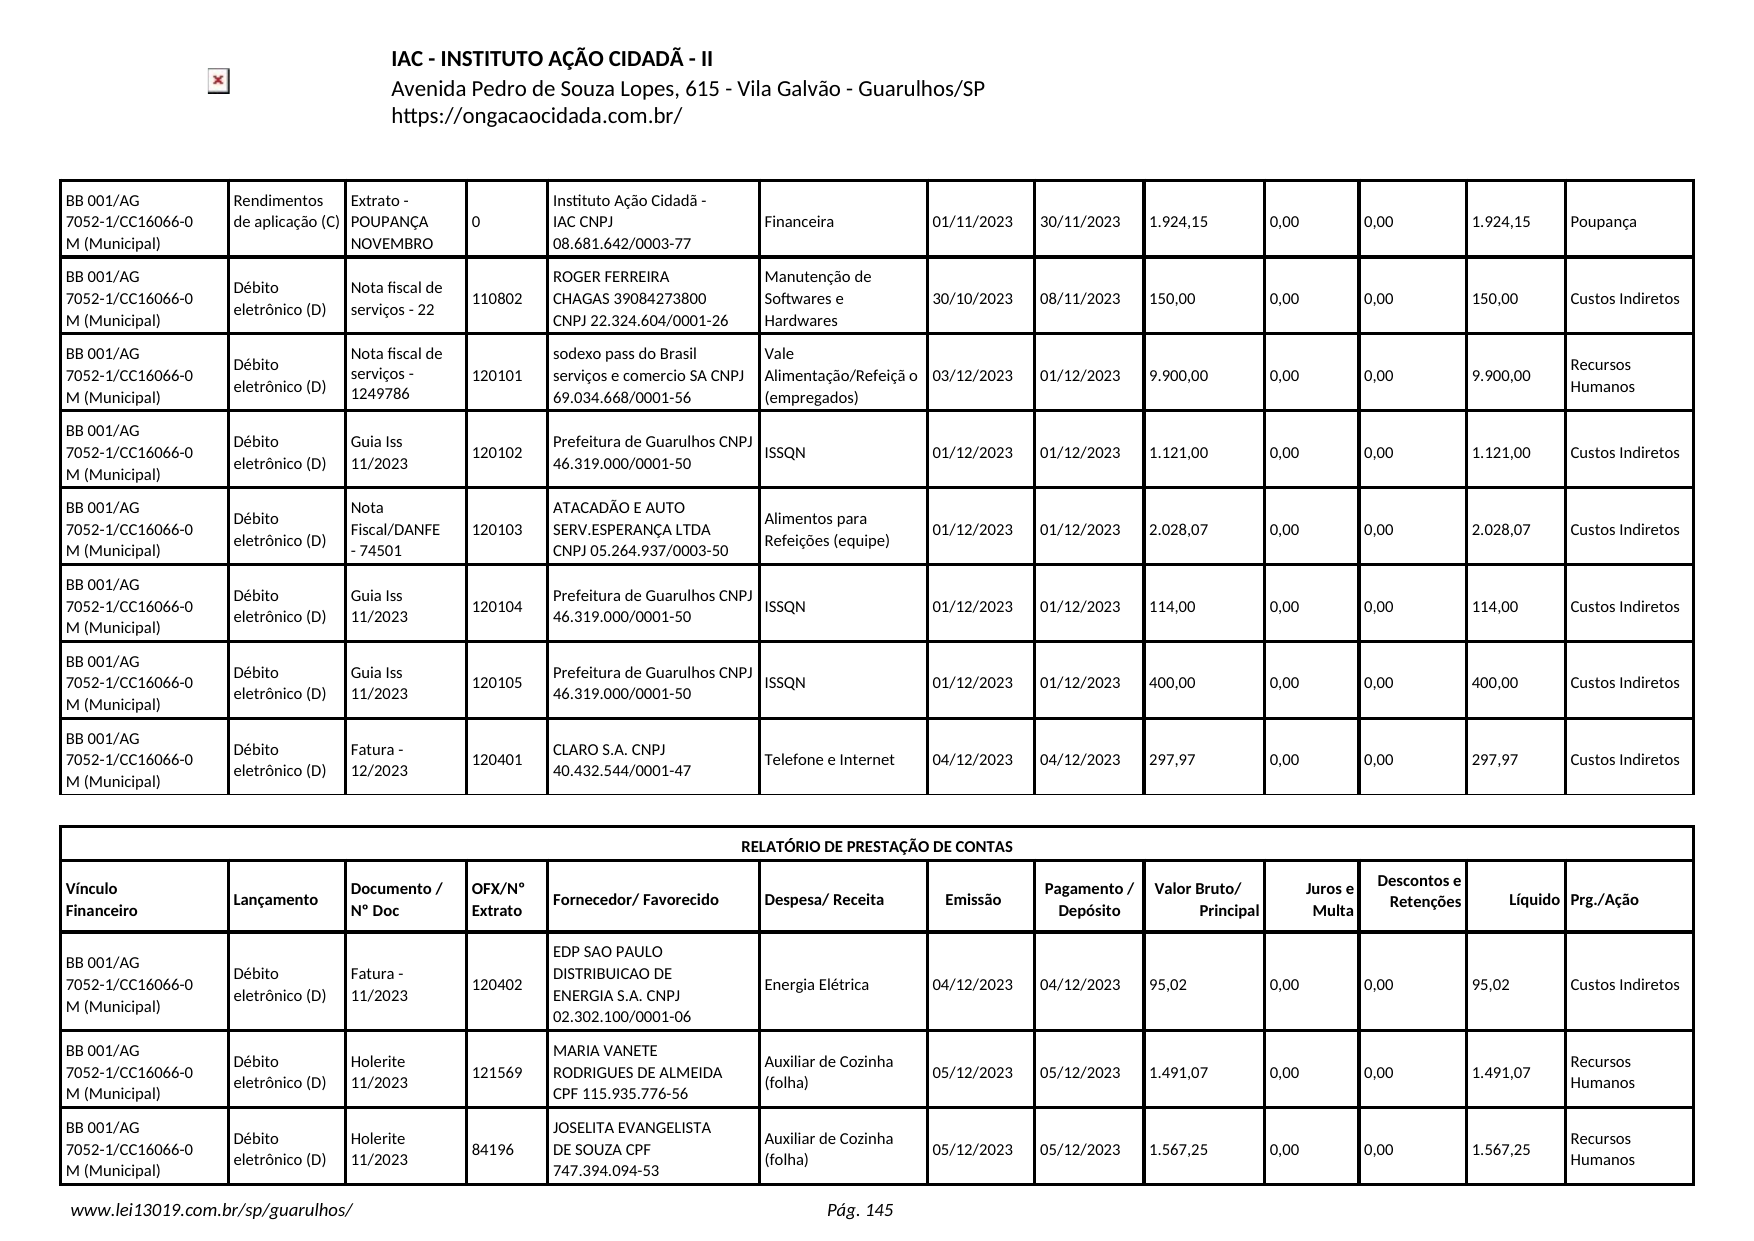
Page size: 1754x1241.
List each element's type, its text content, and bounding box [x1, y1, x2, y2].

table_cell Custos Indiretos [1567, 720, 1692, 793]
table_cell Débito eletrônico (D) [230, 412, 344, 486]
table_cell Débito eletrônico (D) [230, 643, 344, 717]
table_cell 0,00 [1266, 934, 1357, 1029]
table_cell 01/12/2023 [1036, 335, 1142, 409]
table_cell 05/12/2023 [929, 1109, 1033, 1183]
table_cell 04/12/2023 [1036, 934, 1142, 1029]
table_cell BB 001/AG 7052-1/CC16066-0 M (Municipal) [62, 412, 227, 486]
table_cell 0,00 [1361, 934, 1465, 1029]
table_cell ATACADÃO E AUTO SERV.ESPERANÇA LTDA CNPJ 05.264.937/0003-50 [549, 489, 758, 563]
table_cell EDP SAO PAULO DISTRIBUICAO DE ENERGIA S.A. CNPJ 02.302.100/0001-06 [549, 934, 758, 1029]
table_cell Prg./Ação [1567, 862, 1692, 930]
table_cell Rendimentos de aplicação (C) [230, 182, 344, 255]
table_cell Holerite 11/2023 [347, 1109, 465, 1183]
table_cell Custos Indiretos [1567, 412, 1692, 486]
table_cell 120401 [468, 720, 546, 793]
table_cell Instituto Ação Cidadã - IAC CNPJ 08.681.642/0003-77 [549, 182, 758, 255]
table_cell Guia Iss 11/2023 [347, 643, 465, 717]
table_cell 0 [468, 182, 546, 255]
table_cell Holerite 11/2023 [347, 1032, 465, 1106]
table_cell Manutenção de Softwares e Hardwares [761, 259, 926, 332]
table_cell 04/12/2023 [929, 934, 1033, 1029]
table_cell 121569 [468, 1032, 546, 1106]
table_cell Pagamento / Depósito [1036, 862, 1142, 930]
picture [207, 68, 230, 94]
table_cell BB 001/AG 7052-1/CC16066-0 M (Municipal) [62, 182, 227, 255]
table_cell Telefone e Internet [761, 720, 926, 793]
table_cell JOSELITA EVANGELISTA DE SOUZA CPF 747.394.094-53 [549, 1109, 758, 1183]
table_cell 1.567,25 [1146, 1109, 1263, 1183]
table_cell BB 001/AG 7052-1/CC16066-0 M (Municipal) [62, 720, 227, 793]
table_cell Alimentos para Refeições (equipe) [761, 489, 926, 563]
table_cell 1.924,15 [1468, 182, 1564, 255]
table_cell Fatura - 12/2023 [347, 720, 465, 793]
table_cell 1.491,07 [1146, 1032, 1263, 1106]
table_cell 120103 [468, 489, 546, 563]
table_cell Poupança [1567, 182, 1692, 255]
table_cell OFX/Nº Extrato [468, 862, 546, 930]
table_cell Extrato - POUPANÇA NOVEMBRO [347, 182, 465, 255]
table_cell Prefeitura de Guarulhos CNPJ 46.319.000/0001-50 [549, 566, 758, 640]
table_cell Descontos e Retenções [1361, 862, 1465, 930]
table_cell MARIA VANETE RODRIGUES DE ALMEIDA CPF 115.935.776-56 [549, 1032, 758, 1106]
table_cell 114,00 [1468, 566, 1564, 640]
table_cell 0,00 [1266, 259, 1357, 332]
table_cell sodexo pass do Brasil serviços e comercio SA CNPJ 69.034.668/0001-56 [549, 335, 758, 409]
table_cell BB 001/AG 7052-1/CC16066-0 M (Municipal) [62, 1032, 227, 1106]
table_cell 04/12/2023 [1036, 720, 1142, 793]
table_cell 150,00 [1146, 259, 1263, 332]
table_cell 0,00 [1266, 566, 1357, 640]
table_cell 1.121,00 [1468, 412, 1564, 486]
table_cell Recursos Humanos [1567, 335, 1692, 409]
table_cell Guia Iss 11/2023 [347, 566, 465, 640]
table_cell Custos Indiretos [1567, 934, 1692, 1029]
table_cell ISSQN [761, 412, 926, 486]
table_cell Custos Indiretos [1567, 566, 1692, 640]
table_cell 9.900,00 [1146, 335, 1263, 409]
table_cell 0,00 [1266, 1032, 1357, 1106]
table_cell 0,00 [1266, 720, 1357, 793]
table_cell BB 001/AG 7052-1/CC16066-0 M (Municipal) [62, 566, 227, 640]
table_cell 0,00 [1266, 182, 1357, 255]
table_cell 01/12/2023 [1036, 566, 1142, 640]
table_cell Líquido [1468, 862, 1564, 930]
table_cell 120101 [468, 335, 546, 409]
table_cell Fornecedor/ Favorecido [549, 862, 758, 930]
table_cell 400,00 [1146, 643, 1263, 717]
table_cell 0,00 [1361, 643, 1465, 717]
table_cell Custos Indiretos [1567, 259, 1692, 332]
table_cell Energia Elétrica [761, 934, 926, 1029]
table_cell 0,00 [1361, 489, 1465, 563]
table_cell 05/12/2023 [1036, 1032, 1142, 1106]
table_cell 0,00 [1361, 335, 1465, 409]
table_cell Financeira [761, 182, 926, 255]
table_cell 01/12/2023 [1036, 412, 1142, 486]
table_cell 400,00 [1468, 643, 1564, 717]
table_cell Vínculo Financeiro [62, 862, 227, 930]
table_cell 01/12/2023 [1036, 489, 1142, 563]
table_cell Nota fiscal de serviços - 1249786 [347, 335, 465, 409]
table_cell Auxiliar de Cozinha (folha) [761, 1109, 926, 1183]
table_cell 0,00 [1266, 489, 1357, 563]
table_cell 0,00 [1361, 1109, 1465, 1183]
table_cell Débito eletrônico (D) [230, 1109, 344, 1183]
table_cell Auxiliar de Cozinha (folha) [761, 1032, 926, 1106]
table_header RELATÓRIO DE PRESTAÇÃO DE CONTAS [62, 828, 1692, 858]
table_cell 1.491,07 [1468, 1032, 1564, 1106]
table_cell 0,00 [1266, 643, 1357, 717]
table_cell Prefeitura de Guarulhos CNPJ 46.319.000/0001-50 [549, 412, 758, 486]
table_cell Valor Bruto/ Principal [1146, 862, 1263, 930]
table_cell CLARO S.A. CNPJ 40.432.544/0001-47 [549, 720, 758, 793]
table_cell Débito eletrônico (D) [230, 720, 344, 793]
table_cell Juros e Multa [1266, 862, 1357, 930]
table_cell Recursos Humanos [1567, 1109, 1692, 1183]
table_cell BB 001/AG 7052-1/CC16066-0 M (Municipal) [62, 335, 227, 409]
table_cell 03/12/2023 [929, 335, 1033, 409]
table_cell Despesa/ Receita [761, 862, 926, 930]
table_cell Emissão [929, 862, 1033, 930]
table_cell ISSQN [761, 566, 926, 640]
table_cell 150,00 [1468, 259, 1564, 332]
table_cell Débito eletrônico (D) [230, 934, 344, 1029]
table_cell 01/12/2023 [929, 489, 1033, 563]
table_cell 01/12/2023 [929, 412, 1033, 486]
table_cell 08/11/2023 [1036, 259, 1142, 332]
table_cell ROGER FERREIRA CHAGAS 39084273800 CNPJ 22.324.604/0001-26 [549, 259, 758, 332]
table_cell 05/12/2023 [929, 1032, 1033, 1106]
table_cell 05/12/2023 [1036, 1109, 1142, 1183]
table_cell BB 001/AG 7052-1/CC16066-0 M (Municipal) [62, 489, 227, 563]
table_cell Vale Alimentação/Refeiçã o (empregados) [761, 335, 926, 409]
table_cell BB 001/AG 7052-1/CC16066-0 M (Municipal) [62, 934, 227, 1029]
table_cell Débito eletrônico (D) [230, 259, 344, 332]
table_cell 1.121,00 [1146, 412, 1263, 486]
table_cell BB 001/AG 7052-1/CC16066-0 M (Municipal) [62, 1109, 227, 1183]
table_cell 1.924,15 [1146, 182, 1263, 255]
table_cell 0,00 [1361, 259, 1465, 332]
table_cell ISSQN [761, 643, 926, 717]
table_cell BB 001/AG 7052-1/CC16066-0 M (Municipal) [62, 643, 227, 717]
table_cell BB 001/AG 7052-1/CC16066-0 M (Municipal) [62, 259, 227, 332]
table_cell 01/11/2023 [929, 182, 1033, 255]
table_cell 0,00 [1361, 1032, 1465, 1106]
table_cell 120105 [468, 643, 546, 717]
table_cell 30/10/2023 [929, 259, 1033, 332]
table_cell 95,02 [1146, 934, 1263, 1029]
table_cell 84196 [468, 1109, 546, 1183]
table_cell 120104 [468, 566, 546, 640]
table_cell 95,02 [1468, 934, 1564, 1029]
table_cell 30/11/2023 [1036, 182, 1142, 255]
table_cell 0,00 [1266, 335, 1357, 409]
table_cell 0,00 [1266, 1109, 1357, 1183]
table_cell 0,00 [1266, 412, 1357, 486]
table_cell 01/12/2023 [929, 643, 1033, 717]
table_cell 01/12/2023 [929, 566, 1033, 640]
table_cell Nota Fiscal/DANFE - 74501 [347, 489, 465, 563]
table_cell 120402 [468, 934, 546, 1029]
table_cell 9.900,00 [1468, 335, 1564, 409]
table_cell 0,00 [1361, 182, 1465, 255]
table_cell 2.028,07 [1468, 489, 1564, 563]
table_cell Recursos Humanos [1567, 1032, 1692, 1106]
table_cell Débito eletrônico (D) [230, 566, 344, 640]
table_cell Prefeitura de Guarulhos CNPJ 46.319.000/0001-50 [549, 643, 758, 717]
table_cell Custos Indiretos [1567, 643, 1692, 717]
table_cell Custos Indiretos [1567, 489, 1692, 563]
table_cell Guia Iss 11/2023 [347, 412, 465, 486]
table_cell Débito eletrônico (D) [230, 335, 344, 409]
table_cell 04/12/2023 [929, 720, 1033, 793]
table_cell 0,00 [1361, 412, 1465, 486]
table_cell 2.028,07 [1146, 489, 1263, 563]
table_cell Nota fiscal de serviços - 22 [347, 259, 465, 332]
table_cell 297,97 [1468, 720, 1564, 793]
table_cell 110802 [468, 259, 546, 332]
table_cell Débito eletrônico (D) [230, 489, 344, 563]
table_cell Débito eletrônico (D) [230, 1032, 344, 1106]
table_cell 297,97 [1146, 720, 1263, 793]
table_cell 01/12/2023 [1036, 643, 1142, 717]
table_cell 114,00 [1146, 566, 1263, 640]
table_cell 0,00 [1361, 566, 1465, 640]
table_cell 0,00 [1361, 720, 1465, 793]
table_cell 120102 [468, 412, 546, 486]
table_cell Fatura - 11/2023 [347, 934, 465, 1029]
table_cell 1.567,25 [1468, 1109, 1564, 1183]
table_cell Lançamento [230, 862, 344, 930]
table_cell Documento / Nº Doc [347, 862, 465, 930]
